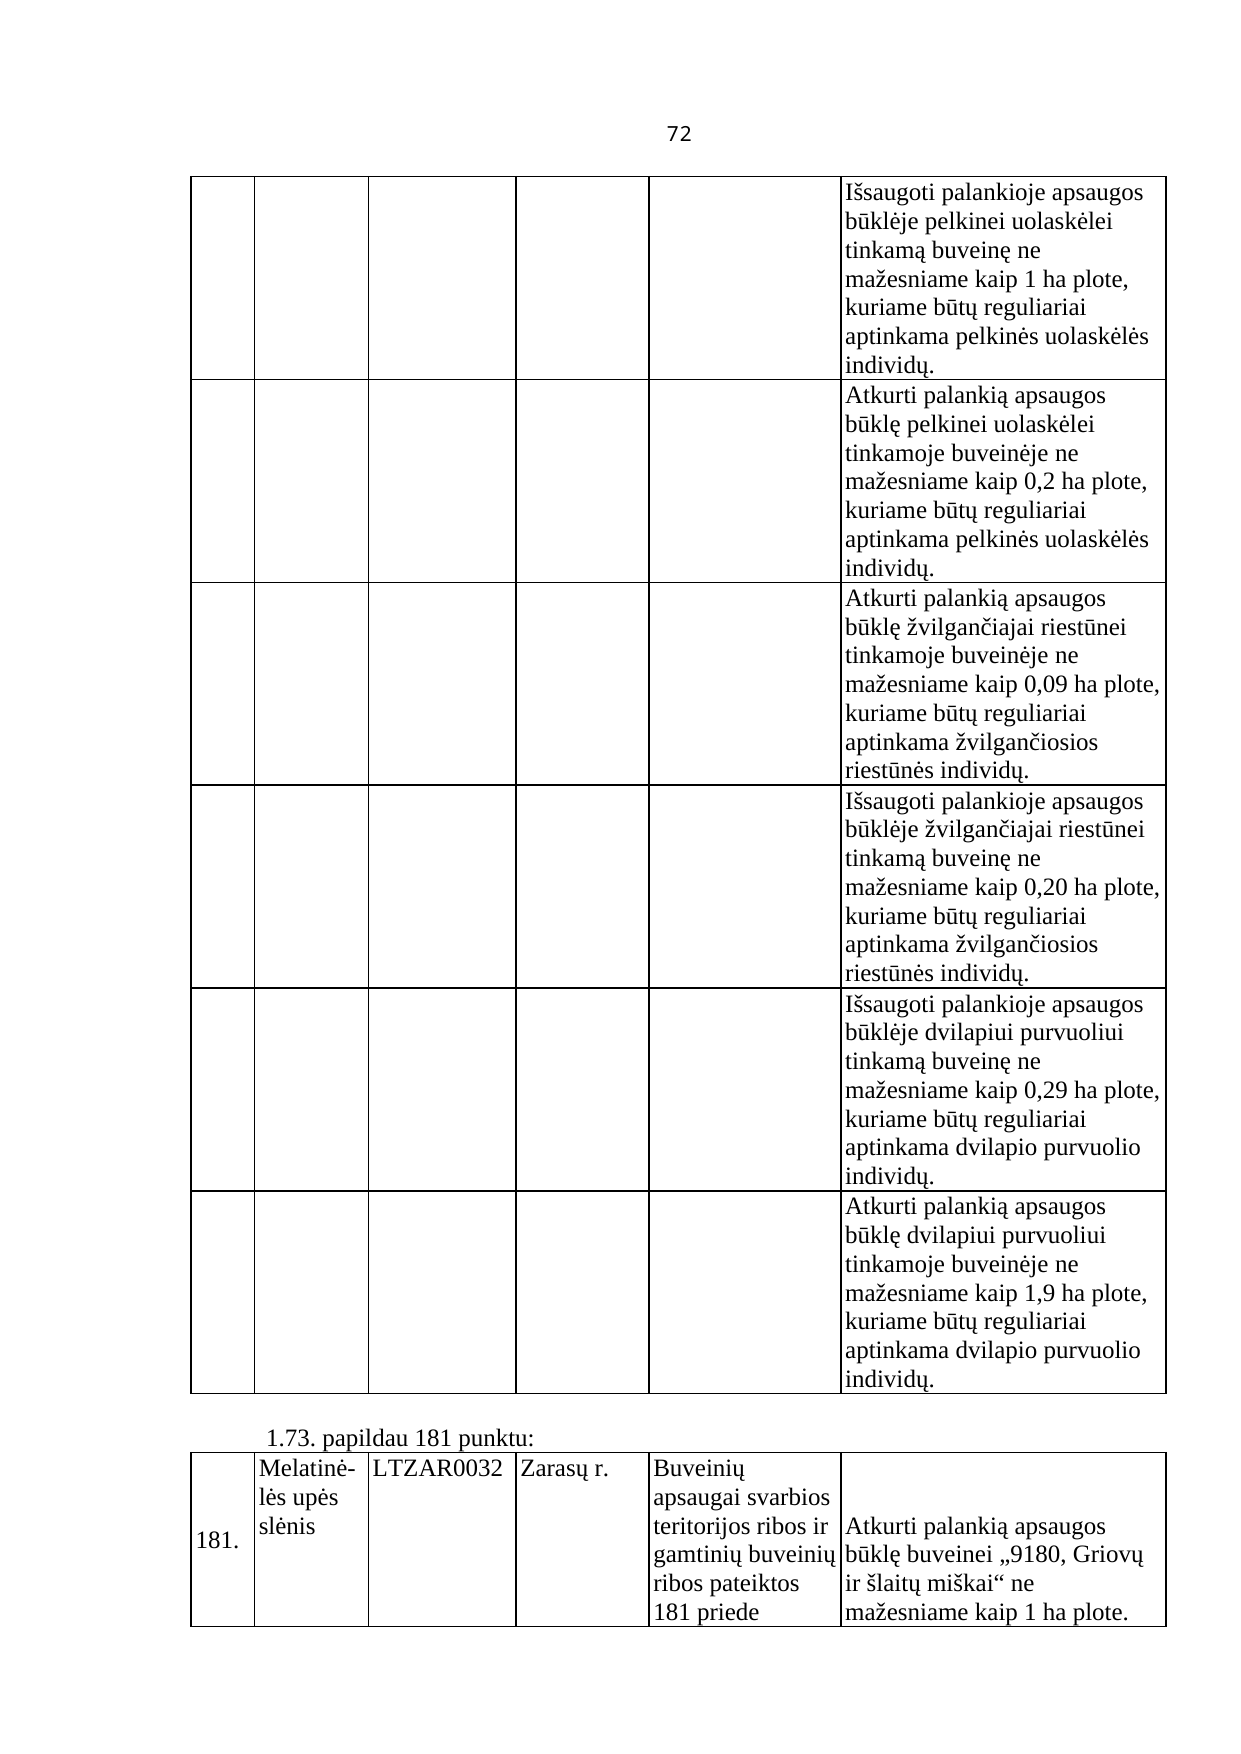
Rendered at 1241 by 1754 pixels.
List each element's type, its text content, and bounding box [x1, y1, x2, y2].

table_cell [650, 989, 840, 1190]
table_cell [369, 786, 515, 987]
table_cell [517, 380, 648, 581]
table_cell [369, 1192, 515, 1393]
table_cell [650, 177, 840, 379]
table_cell [192, 583, 254, 784]
table_cell [192, 380, 254, 581]
table_cell [517, 786, 648, 987]
table_cell [192, 1192, 254, 1393]
table_header Zarasų r. [517, 1453, 648, 1626]
table_cell [192, 786, 254, 987]
table_cell [255, 786, 368, 987]
table_cell [650, 1192, 840, 1393]
table_cell [369, 583, 515, 784]
table_cell [255, 380, 368, 581]
table_cell [517, 177, 648, 379]
table_cell [255, 583, 368, 784]
table_header Atkurti palankią apsaugos būklę buveinei „9180, Griovų ir šlaitų miškai“ ne mažesniame kaip 1 ha plote. [842, 1453, 1165, 1626]
table_cell [517, 583, 648, 784]
table_cell [650, 583, 840, 784]
table_cell Išsaugoti palankioje apsaugos būklėje žvilgančiajai riestūnei tinkamą buveinę ne mažesniame kaip 0,20 ha plote, kuriame būtų reguliariai aptinkama žvilgančiosios riestūnės individų. [842, 786, 1165, 987]
table_header Melatinė-lės upės slėnis [255, 1453, 368, 1626]
table_cell [517, 1192, 648, 1393]
table_cell Atkurti palankią apsaugos būklę žvilgančiajai riestūnei tinkamoje buveinėje ne mažesniame kaip 0,09 ha plote, kuriame būtų reguliariai aptinkama žvilgančiosios riestūnės individų. [842, 583, 1165, 784]
table_cell [517, 989, 648, 1190]
table_cell [255, 177, 368, 379]
table_cell Atkurti palankią apsaugos būklę dvilapiui purvuoliui tinkamoje buveinėje ne mažesniame kaip 1,9 ha plote, kuriame būtų reguliariai aptinkama dvilapio purvuolio individų. [842, 1192, 1165, 1393]
table_cell [255, 1192, 368, 1393]
table_header Buveinių apsaugai svarbios teritorijos ribos ir gamtinių buveinių ribos pateiktos 181 priede [650, 1453, 840, 1626]
table_cell [192, 177, 254, 379]
table_cell [650, 380, 840, 581]
table_header LTZAR0032 [369, 1453, 515, 1626]
table_cell [369, 380, 515, 581]
table_cell Išsaugoti palankioje apsaugos būklėje dvilapiui purvuoliui tinkamą buveinę ne mažesniame kaip 0,29 ha plote, kuriame būtų reguliariai aptinkama dvilapio purvuolio individų. [842, 989, 1165, 1190]
table_cell [192, 989, 254, 1190]
table_cell [255, 989, 368, 1190]
table_cell [369, 177, 515, 379]
table_cell Išsaugoti palankioje apsaugos būklėje pelkinei uolaskėlei tinkamą buveinę ne mažesniame kaip 1 ha plote, kuriame būtų reguliariai aptinkama pelkinės uolaskėlės individų. [842, 177, 1165, 379]
table_cell [650, 786, 840, 987]
table_cell Atkurti palankią apsaugos būklę pelkinei uolaskėlei tinkamoje buveinėje ne mažesniame kaip 0,2 ha plote, kuriame būtų reguliariai aptinkama pelkinės uolaskėlės individų. [842, 380, 1165, 581]
table_header 181. [192, 1453, 254, 1626]
text 1.73. papildau 181 punktu: [177, 1423, 1181, 1452]
table_cell [369, 989, 515, 1190]
